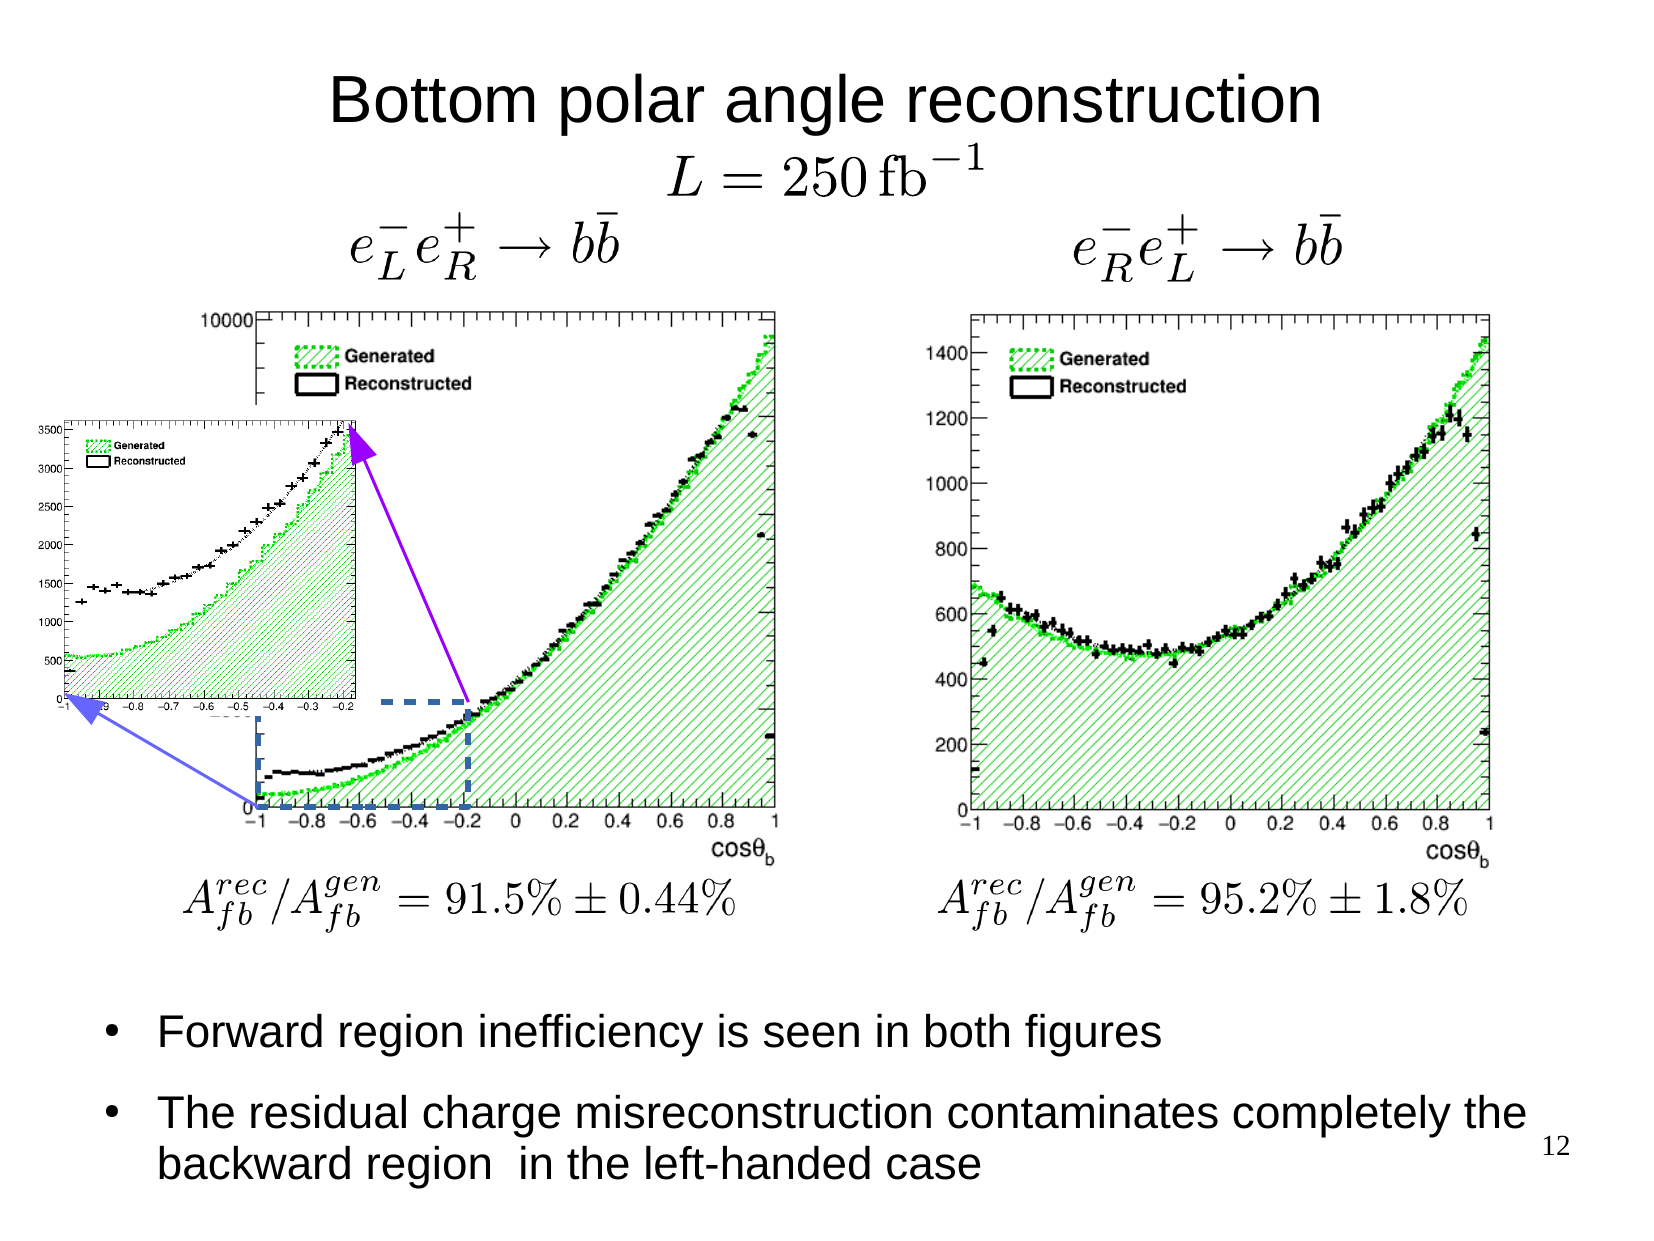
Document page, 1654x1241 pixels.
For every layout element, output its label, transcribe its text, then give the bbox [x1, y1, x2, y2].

title Bottom polar angle reconstruction [82, 49, 1571, 151]
picture [937, 876, 1467, 933]
picture [182, 876, 735, 933]
picture [916, 288, 1519, 870]
list Forward region inefficiency is seen in both figures The residual charge misreconstruction contaminates completely the backward region in the left-handed case [86, 1006, 1579, 1217]
picture [33, 285, 804, 868]
text_box [664, 142, 988, 198]
picture [350, 212, 619, 281]
picture [1073, 214, 1342, 282]
